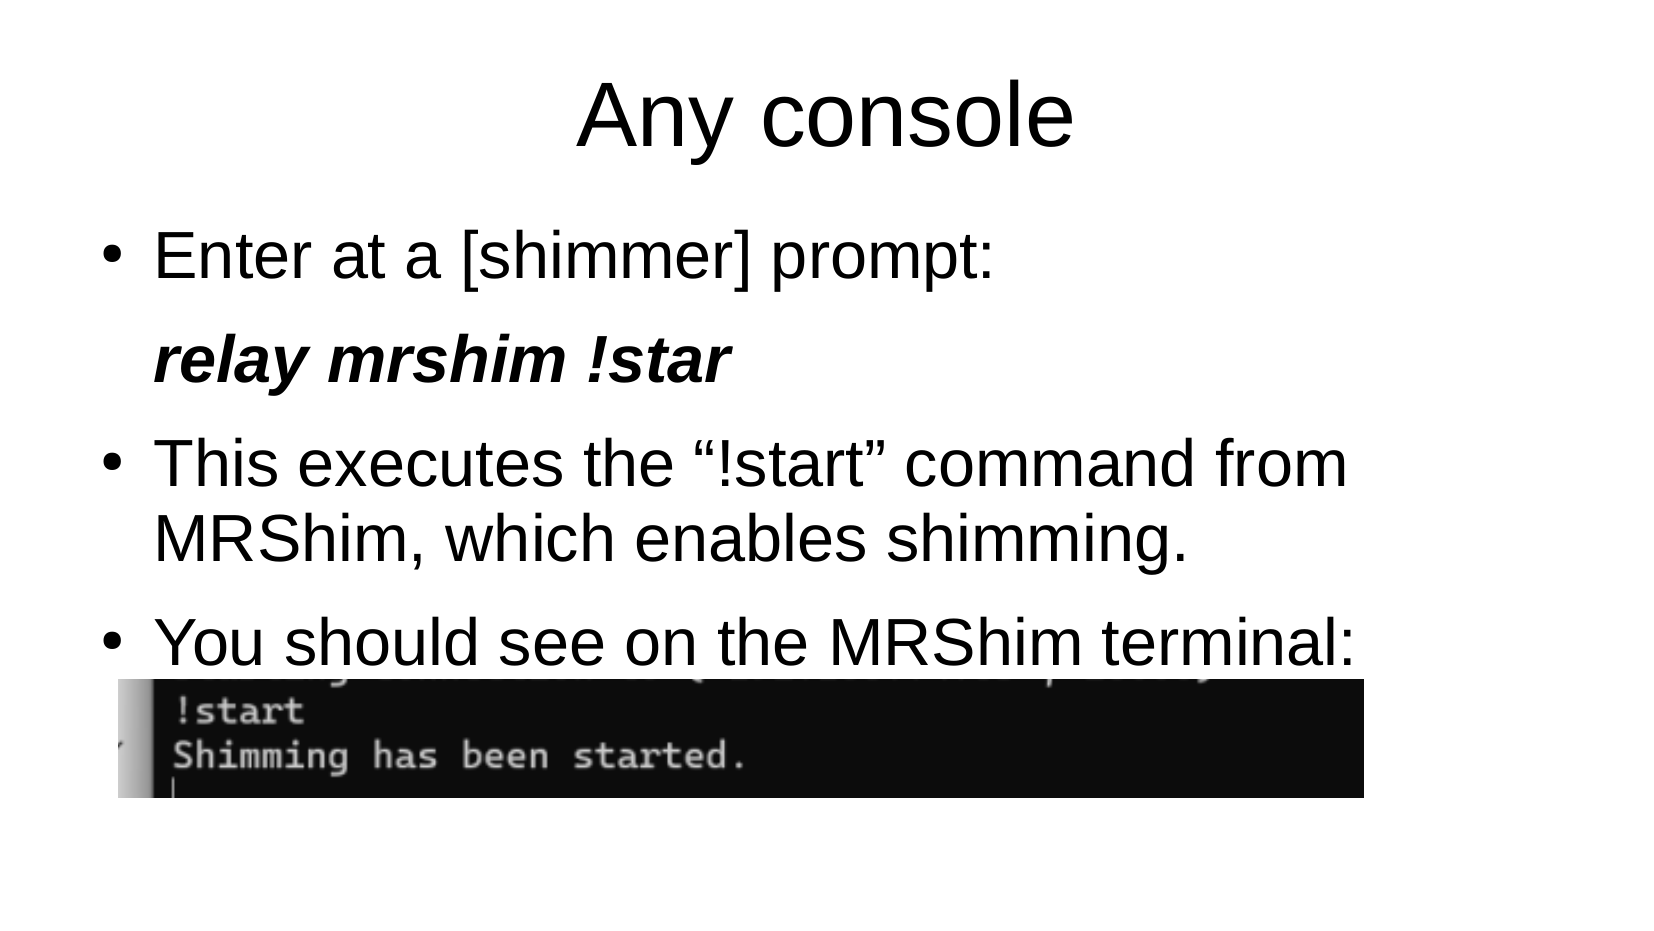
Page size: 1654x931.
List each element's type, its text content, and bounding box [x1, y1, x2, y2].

picture [118, 679, 1364, 798]
list Enter at a [shimmer] prompt: relay mrshim !star This executes the “!start” command from MRShim, which enables shimming. You should see on the MRShim terminal: [82, 217, 1571, 758]
title Any console [82, 37, 1571, 193]
